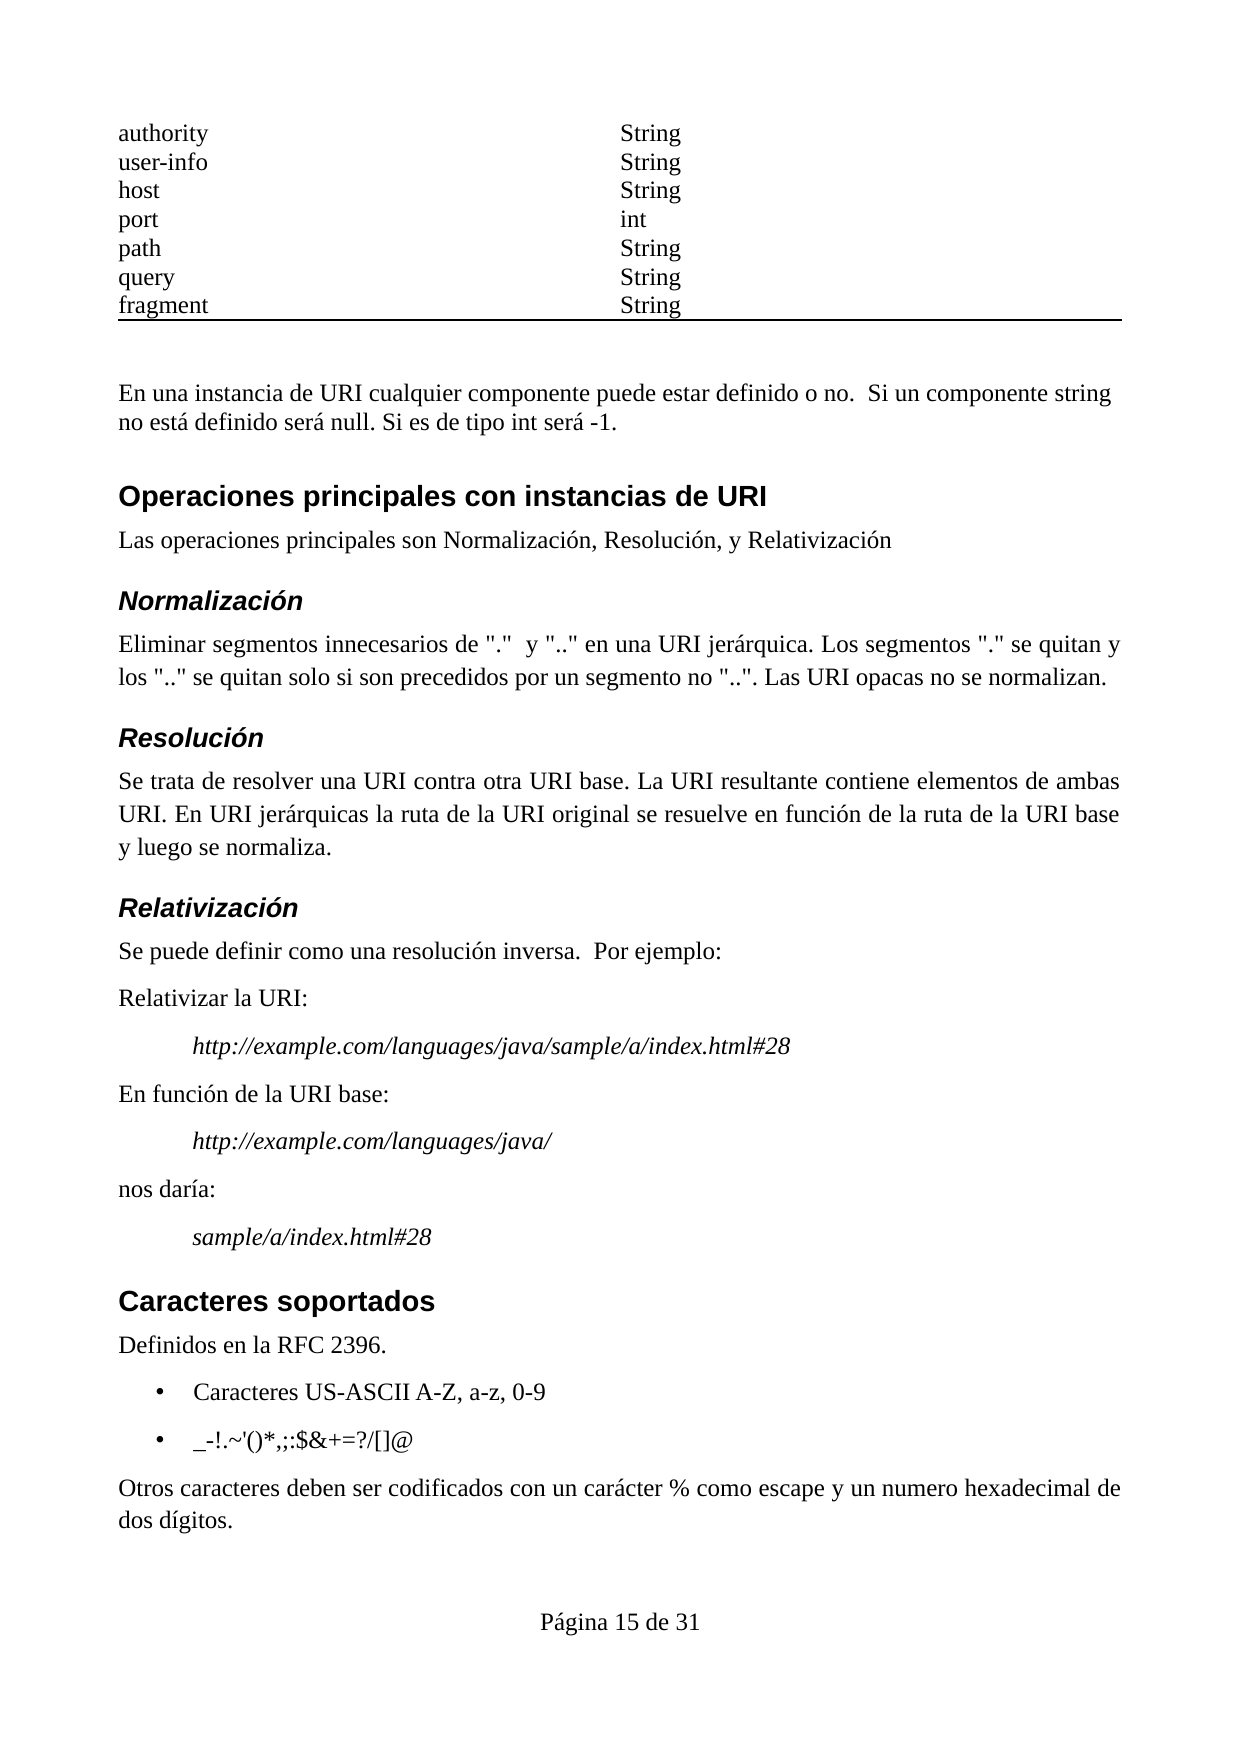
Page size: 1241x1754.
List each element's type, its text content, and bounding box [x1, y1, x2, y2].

table_cell String [620, 291, 1122, 319]
subtitle Resolución [118, 722, 1122, 753]
table_cell String [620, 147, 1122, 176]
text Otros caracteres deben ser codificados con un carácter % como escape y un numero hexadecimal de dos dígitos. [118, 1473, 1122, 1534]
subtitle Caracteres soportados [118, 1284, 1122, 1317]
text Eliminar segmentos innecesarios de "." y ".." en una URI jerárquica. Los segmentos "." se quitan y los ".." se quitan solo si son precedidos por un segmento no "..". Las URI opacas no se normalizan. [118, 629, 1122, 691]
text Se puede definir como una resolución inversa. Por ejemplo: [118, 936, 1122, 965]
subtitle Relativización [118, 892, 1122, 923]
text En función de la URI base: [118, 1079, 1122, 1107]
table_cell String [620, 262, 1122, 291]
text En una instancia de URI cualquier componente puede estar definido o no. Si un componente string no está definido será null. Si es de tipo int será -1. [118, 378, 1122, 436]
table_cell String [620, 118, 1122, 147]
text Las operaciones principales son Normalización, Resolución, y Relativización [118, 525, 1122, 554]
table_cell String [620, 176, 1122, 204]
list Caracteres US-ASCII A-Z, a-z, 0-9 [156, 1377, 1122, 1406]
table_cell path [118, 233, 620, 262]
table_cell int [620, 204, 1122, 233]
text http://example.com/languages/java/ [118, 1126, 1122, 1155]
text Se trata de resolver una URI contra otra URI base. La URI resultante contiene elementos de ambas URI. En URI jerárquicas la ruta de la URI original se resuelve en función de la ruta de la URI base y luego se normaliza. [118, 766, 1122, 861]
table_cell fragment [118, 291, 620, 319]
subtitle Normalización [118, 585, 1122, 617]
table_cell String [620, 233, 1122, 262]
text http://example.com/languages/java/sample/a/index.html#28 [118, 1031, 1122, 1060]
table_cell authority [118, 118, 620, 147]
list _-!.~'()*,;:$&+=?/[]@ [156, 1425, 1122, 1454]
table_cell port [118, 204, 620, 233]
text Relativizar la URI: [118, 983, 1122, 1012]
table_cell user-info [118, 147, 620, 176]
table_cell query [118, 262, 620, 291]
text sample/a/index.html#28 [118, 1222, 1122, 1250]
table_cell host [118, 176, 620, 204]
text nos daría: [118, 1174, 1122, 1203]
subtitle Operaciones principales con instancias de URI [118, 479, 1122, 513]
text Definidos en la RFC 2396. [118, 1330, 1122, 1358]
